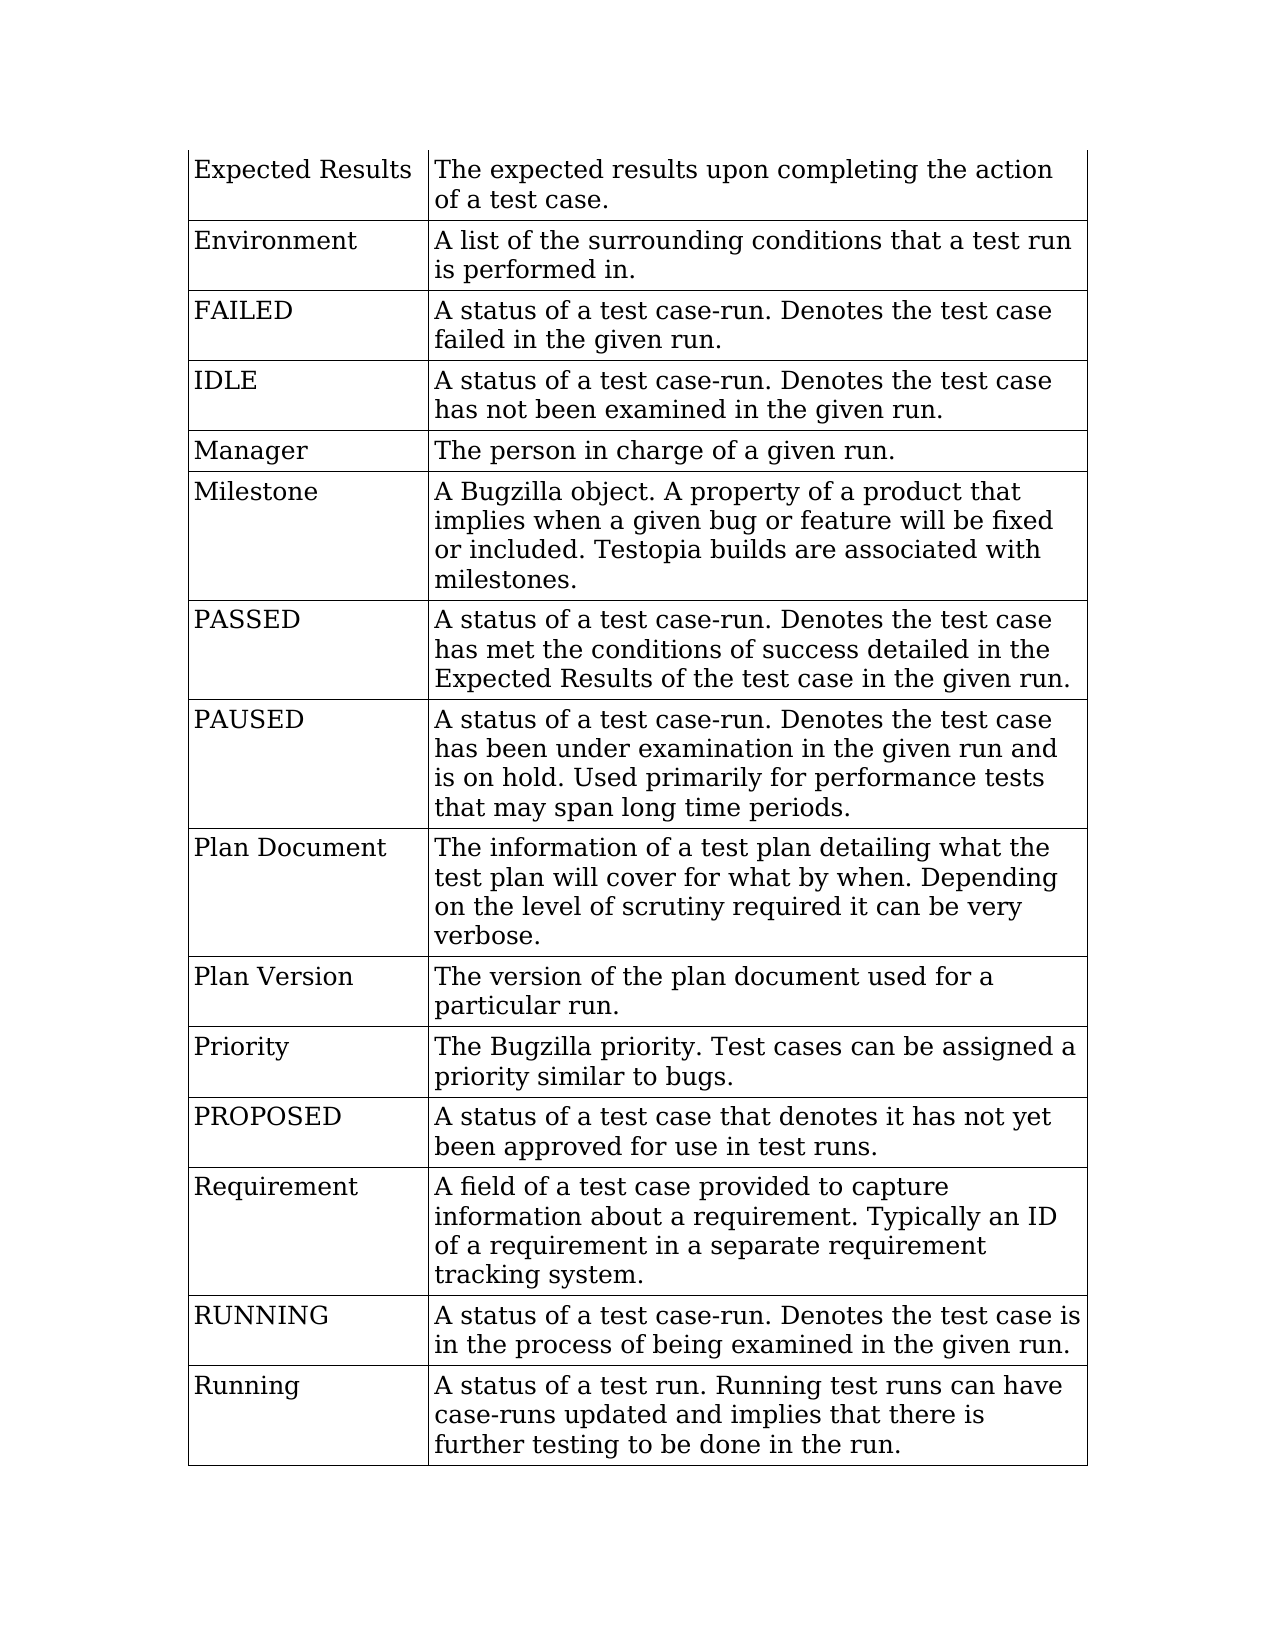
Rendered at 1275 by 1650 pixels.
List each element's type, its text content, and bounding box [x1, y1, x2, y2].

table_cell A Bugzilla object. A property of a product that implies when a given bug or feature will be fixed or included. Testopia builds are associated with milestones. [429, 472, 1087, 600]
table_cell Requirement [189, 1168, 428, 1295]
table_cell Environment [189, 221, 428, 290]
table_cell The information of a test plan detailing what the test plan will cover for what by when. Depending on the level of scrutiny required it can be very verbose. [429, 829, 1087, 956]
table_cell The expected results upon completing the action of a test case. [429, 150, 1087, 220]
table_cell The person in charge of a given run. [429, 431, 1087, 471]
table_cell PASSED [189, 601, 428, 699]
table_cell A status of a test case-run. Denotes the test case has not been examined in the given run. [429, 361, 1087, 430]
table_cell A status of a test case that denotes it has not yet been approved for use in test runs. [429, 1098, 1087, 1167]
table_cell A status of a test case-run. Denotes the test case is in the process of being examined in the given run. [429, 1296, 1087, 1365]
table_cell Plan Version [189, 957, 428, 1026]
table_cell IDLE [189, 361, 428, 430]
table_cell A list of the surrounding conditions that a test run is performed in. [429, 221, 1087, 290]
table_cell Plan Document [189, 829, 428, 956]
table_cell RUNNING [189, 1296, 428, 1365]
table_cell Manager [189, 431, 428, 471]
table_cell Priority [189, 1027, 428, 1097]
table_cell PROPOSED [189, 1098, 428, 1167]
table_cell A status of a test case-run. Denotes the test case failed in the given run. [429, 291, 1087, 360]
table_cell A status of a test case-run. Denotes the test case has been under examination in the given run and is on hold. Used primarily for performance tests that may span long time periods. [429, 700, 1087, 828]
table_cell A field of a test case provided to capture information about a requirement. Typically an ID of a requirement in a separate requirement tracking system. [429, 1168, 1087, 1295]
table_cell FAILED [189, 291, 428, 360]
table_cell PAUSED [189, 700, 428, 828]
table_cell The Bugzilla priority. Test cases can be assigned a priority similar to bugs. [429, 1027, 1087, 1097]
table_cell Expected Results [189, 150, 428, 220]
table_cell A status of a test run. Running test runs can have case-runs updated and implies that there is further testing to be done in the run. [429, 1366, 1087, 1465]
table_cell Milestone [189, 472, 428, 600]
table_cell Running [189, 1366, 428, 1465]
table_cell The version of the plan document used for a particular run. [429, 957, 1087, 1026]
table_cell A status of a test case-run. Denotes the test case has met the conditions of success detailed in the Expected Results of the test case in the given run. [429, 601, 1087, 699]
